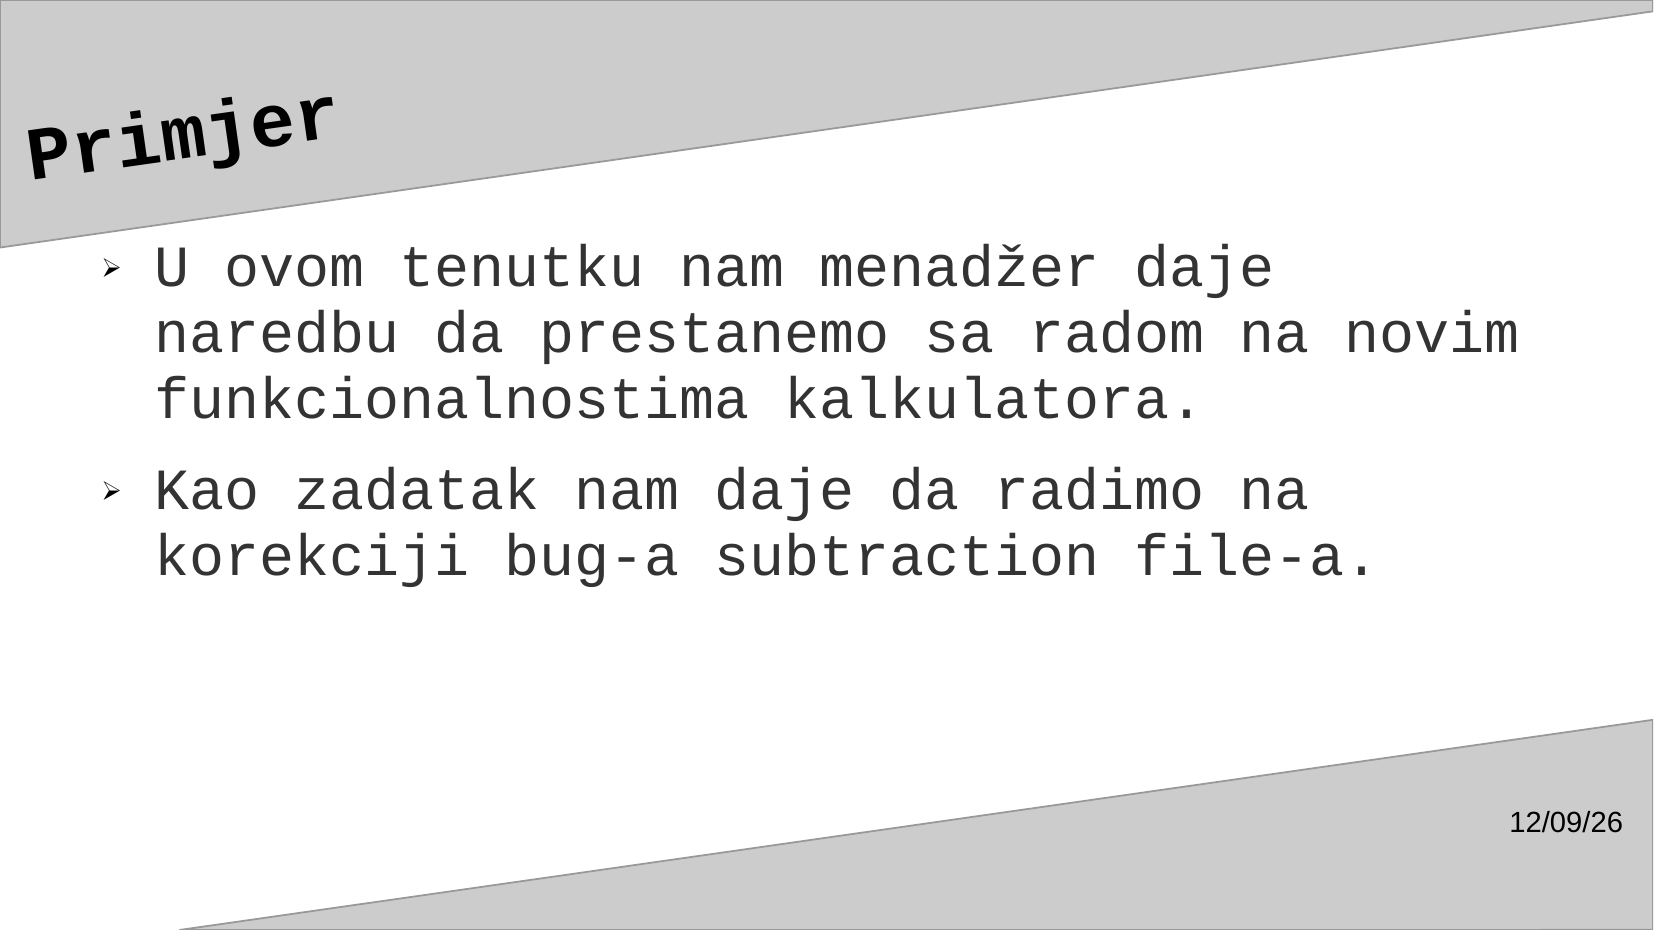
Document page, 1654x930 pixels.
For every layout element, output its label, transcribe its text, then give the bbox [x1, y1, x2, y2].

title Primjer [16, 0, 1501, 239]
list U ovom tenutku nam menadžer daje naredbu da prestanemo sa radom na novim funkcionalnostima kalkulatora. Kao zadatak nam daje da radimo na korekciji bug-a subtraction file-a. [83, 238, 1539, 778]
